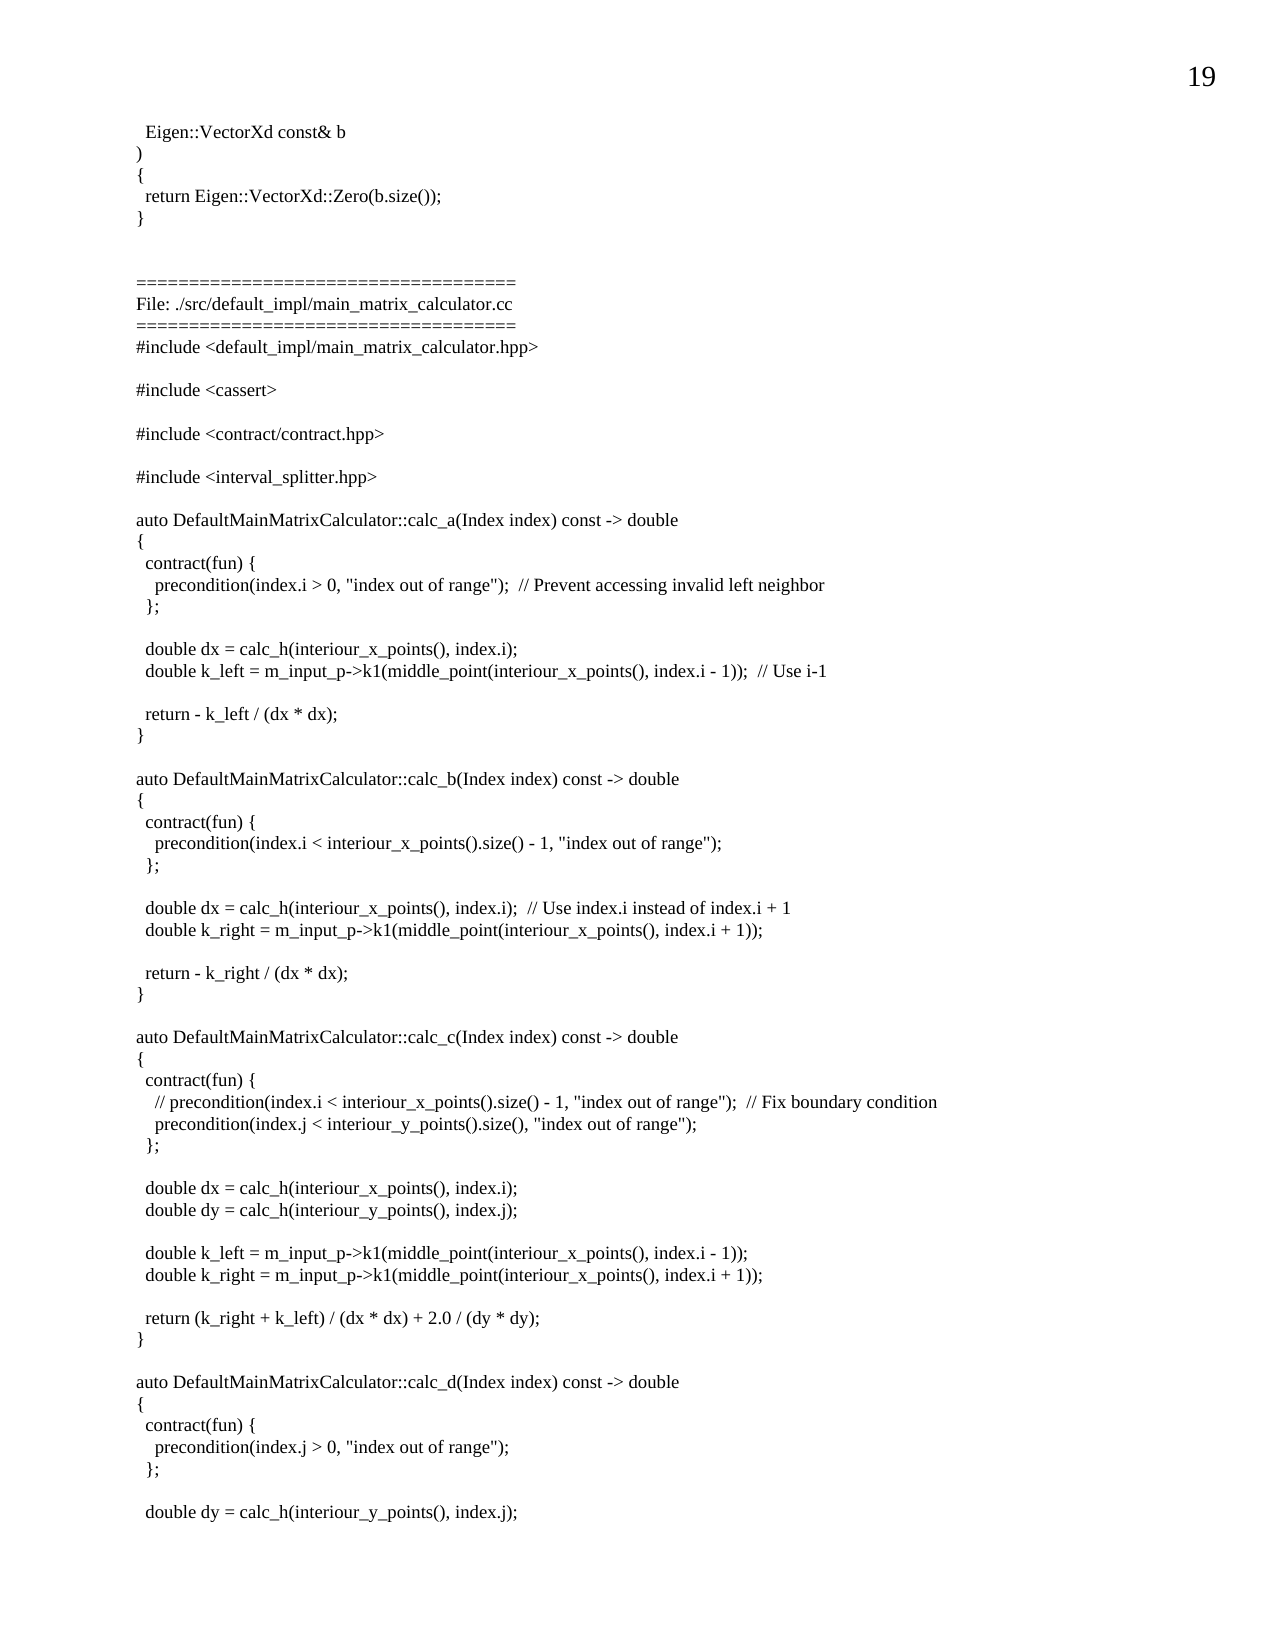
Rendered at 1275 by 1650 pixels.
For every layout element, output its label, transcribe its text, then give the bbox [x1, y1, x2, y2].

text // precondition(index.i < interiour_x_points().size() - 1, "index out of range"); // Fix boundary condition [133, 1091, 1214, 1112]
text }; [133, 595, 1214, 617]
text } [133, 724, 1214, 746]
text double k_right = m_input_p->k1(middle_point(interiour_x_points(), index.i + 1)); [133, 1263, 1214, 1285]
text Eigen::VectorXd const& b [133, 121, 1214, 142]
text auto DefaultMainMatrixCalculator::calc_d(Index index) const -> double [133, 1371, 1214, 1393]
text double k_left = m_input_p->k1(middle_point(interiour_x_points(), index.i - 1)); [133, 1242, 1214, 1263]
text precondition(index.j < interiour_y_points().size(), "index out of range"); [133, 1112, 1214, 1134]
text double dx = calc_h(interiour_x_points(), index.i); // Use index.i instead of index.i + 1 [133, 897, 1214, 918]
text double dx = calc_h(interiour_x_points(), index.i); [133, 1177, 1214, 1199]
text ) [133, 142, 1214, 164]
text { [133, 164, 1214, 185]
text #include <default_impl/main_matrix_calculator.hpp> [133, 336, 1214, 358]
text #include <interval_splitter.hpp> [133, 466, 1214, 487]
text }; [133, 1134, 1214, 1156]
text #include <contract/contract.hpp> [133, 422, 1214, 444]
text double k_left = m_input_p->k1(middle_point(interiour_x_points(), index.i - 1)); // Use i-1 [133, 660, 1214, 681]
text double dx = calc_h(interiour_x_points(), index.i); [133, 638, 1214, 660]
text ==================================== [133, 272, 1214, 293]
text precondition(index.j > 0, "index out of range"); [133, 1436, 1214, 1457]
text double dy = calc_h(interiour_y_points(), index.j); [133, 1501, 1214, 1522]
text }; [133, 854, 1214, 875]
text contract(fun) { [133, 552, 1214, 573]
text }; [133, 1457, 1214, 1479]
text auto DefaultMainMatrixCalculator::calc_c(Index index) const -> double [133, 1026, 1214, 1048]
text #include <cassert> [133, 379, 1214, 401]
text { [133, 1393, 1214, 1414]
text precondition(index.i < interiour_x_points().size() - 1, "index out of range"); [133, 832, 1214, 854]
text double dy = calc_h(interiour_y_points(), index.j); [133, 1199, 1214, 1220]
text auto DefaultMainMatrixCalculator::calc_b(Index index) const -> double [133, 767, 1214, 789]
text contract(fun) { [133, 1414, 1214, 1436]
text return - k_left / (dx * dx); [133, 703, 1214, 724]
text { [133, 530, 1214, 552]
text { [133, 1048, 1214, 1069]
text return (k_right + k_left) / (dx * dx) + 2.0 / (dy * dy); [133, 1307, 1214, 1328]
text return - k_right / (dx * dx); [133, 962, 1214, 983]
text File: ./src/default_impl/main_matrix_calculator.cc [133, 293, 1214, 315]
text } [133, 983, 1214, 1005]
text auto DefaultMainMatrixCalculator::calc_a(Index index) const -> double [133, 509, 1214, 530]
text double k_right = m_input_p->k1(middle_point(interiour_x_points(), index.i + 1)); [133, 918, 1214, 940]
text precondition(index.i > 0, "index out of range"); // Prevent accessing invalid left neighbor [133, 573, 1214, 595]
text { [133, 789, 1214, 811]
text return Eigen::VectorXd::Zero(b.size()); [133, 185, 1214, 207]
text contract(fun) { [133, 811, 1214, 832]
text } [133, 1328, 1214, 1350]
text } [133, 207, 1214, 228]
text ==================================== [133, 315, 1214, 336]
text contract(fun) { [133, 1069, 1214, 1091]
